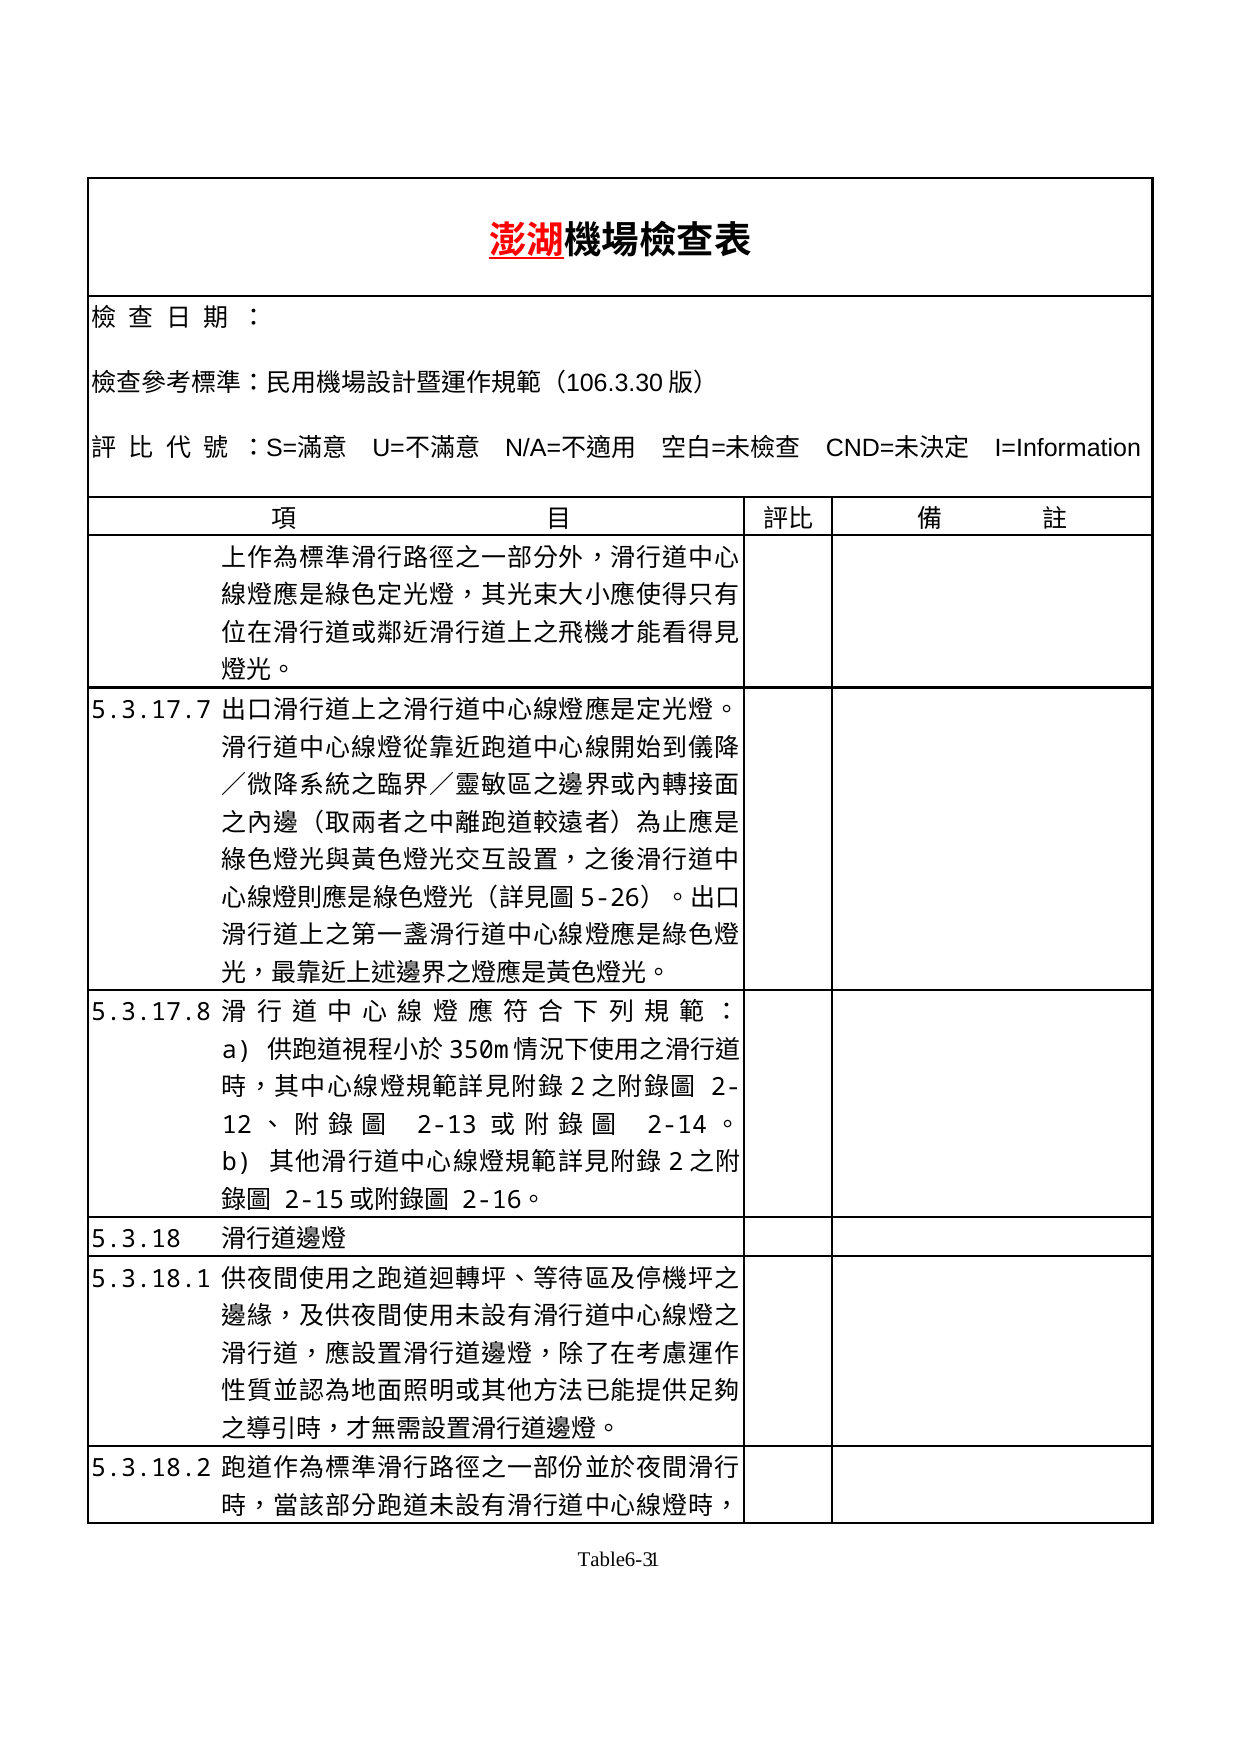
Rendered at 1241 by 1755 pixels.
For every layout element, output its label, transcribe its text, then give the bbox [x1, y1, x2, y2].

table_cell 評比 [745, 498, 831, 534]
table_cell [745, 991, 831, 1216]
table_cell 檢 查 日 期 ： 檢查參考標準：民用機場設計暨運作規範（106.3.30版） 評 比 代 號 ：S=滿意 U=不滿意 N/A=不適用 空白=未檢查 CND=未決定 I=Information [89, 297, 1151, 496]
table_cell [89, 536, 219, 686]
table_cell [745, 536, 831, 686]
table_cell [89, 498, 219, 534]
table_cell [833, 1447, 1151, 1522]
table_cell 項 目 [219, 498, 743, 534]
table_cell 供夜間使用之跑道迴轉坪、等待區及停機坪之邊緣，及供夜間使用未設有滑行道中心線燈之滑行道，應設置滑行道邊燈，除了在考慮運作性質並認為地面照明或其他方法已能提供足夠之導引時，才無需設置滑行道邊燈。 [219, 1257, 743, 1445]
table_cell 跑道作為標準滑行路徑之一部份並於夜間滑行時，當該部分跑道未設有滑行道中心線燈時， [219, 1447, 743, 1522]
table_cell 5.3.18.1 [89, 1257, 219, 1445]
table_cell 5.3.18 [89, 1218, 219, 1255]
table_cell [833, 991, 1151, 1216]
table_cell [833, 689, 1151, 988]
table_cell [745, 689, 831, 988]
table_cell [745, 1257, 831, 1445]
table_header 澎湖機場檢查表 [89, 179, 1151, 295]
table_cell 5.3.17.8 [89, 991, 219, 1216]
table_cell [745, 1218, 831, 1255]
table_cell [745, 1447, 831, 1522]
table_cell [833, 1218, 1151, 1255]
table_cell 滑行道中心線燈應符合下列規範： a) 供跑道視程小於350m情況下使用之滑行道時，其中心線燈規範詳見附錄2之附錄圖 2-12、附錄圖 2-13或附錄圖 2-14。 b) 其他滑行道中心線燈規範詳見附錄2之附錄圖 2-15或附錄圖 2-16。 [219, 991, 743, 1216]
table_cell 上作為標準滑行路徑之一部分外，滑行道中心線燈應是綠色定光燈，其光束大小應使得只有位在滑行道或鄰近滑行道上之飛機才能看得見燈光。 [219, 536, 743, 686]
table_cell 滑行道邊燈 [219, 1218, 743, 1255]
table_cell [833, 536, 1151, 686]
table_cell 備 註 [833, 498, 1151, 534]
table_cell 5.3.17.7 [89, 689, 219, 988]
table_cell 出口滑行道上之滑行道中心線燈應是定光燈。滑行道中心線燈從靠近跑道中心線開始到儀降／微降系統之臨界／靈敏區之邊界或內轉接面之內邊（取兩者之中離跑道較遠者）為止應是綠色燈光與黃色燈光交互設置，之後滑行道中心線燈則應是綠色燈光（詳見圖5-26）。出口滑行道上之第一盞滑行道中心線燈應是綠色燈光，最靠近上述邊界之燈應是黃色燈光。 [219, 689, 743, 988]
table_cell 5.3.18.2 [89, 1447, 219, 1522]
table_cell [833, 1257, 1151, 1445]
